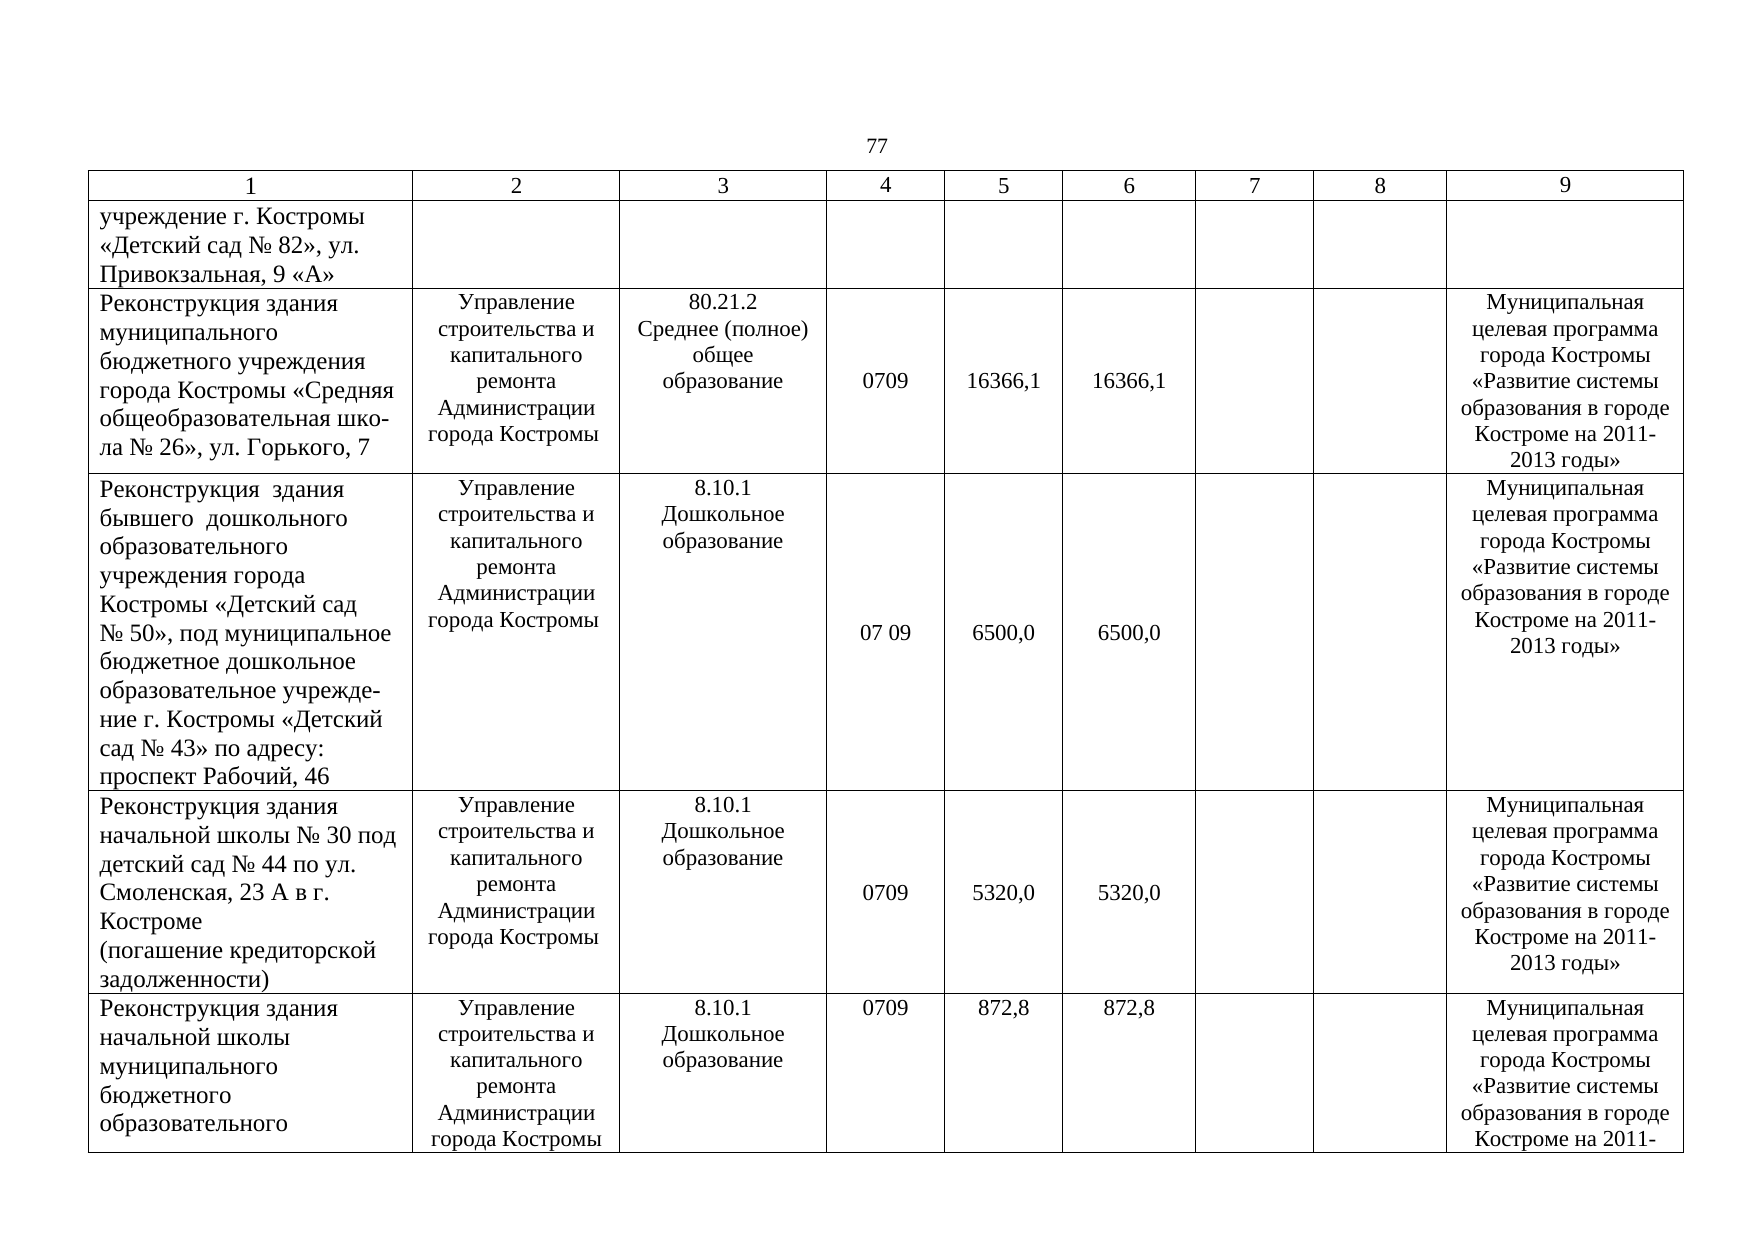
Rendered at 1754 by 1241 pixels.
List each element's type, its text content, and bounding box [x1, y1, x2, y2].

table_cell 0709 [827, 791, 944, 992]
table_cell [1314, 791, 1446, 992]
table_header 8 [1314, 171, 1446, 200]
table_cell Реконструкция здания начальной школы № 30 под детский сад № 44 по ул. Смоленская, 23 А в г. Костроме (погашение кредиторской задолженности) [89, 791, 412, 992]
table_cell [1196, 791, 1313, 992]
table_cell Муниципальная целевая программа города Костромы «Развитие системы образования в городе Костроме на 2011-2013 годы» [1447, 289, 1683, 473]
table_cell 5320,0 [945, 791, 1062, 992]
table_cell 0709 [827, 289, 944, 473]
table_cell [1684, 288, 1728, 473]
table_cell [1447, 201, 1683, 287]
table_cell Реконструкция здания муниципального бюджетного учреждения города Костромы «Средняя общеобразовательная шко-ла № 26», ул. Горького, 7 [89, 289, 412, 473]
table_cell [1196, 474, 1313, 790]
table_cell 8.10.1 Дошкольное образование [620, 994, 826, 1152]
table_cell [1196, 994, 1313, 1152]
table_cell 872,8 [945, 994, 1062, 1152]
table_cell 8.10.1 Дошкольное образование [620, 791, 826, 992]
table_cell Муниципальная целевая программа города Костромы «Развитие системы образования в городе Костроме на 2011- [1447, 994, 1683, 1152]
table_cell [1196, 201, 1313, 287]
table_cell [1684, 993, 1728, 1152]
table_header 5 [945, 171, 1062, 200]
table_cell Реконструкция здания бывшего дошкольного образовательного учреждения города Костромы «Детский сад № 50», под муниципальное бюджетное дошкольное образовательное учрежде-ние г. Костромы «Детский сад № 43» по адресу: проспект Рабочий, 46 [89, 474, 412, 790]
table_cell 16366,1 [1063, 289, 1195, 473]
table_cell 80.21.2 Среднее (полное) общее образование [620, 289, 826, 473]
table_header 3 [620, 171, 826, 200]
table_cell [1314, 201, 1446, 287]
table_header 6 [1063, 171, 1195, 200]
table_cell [945, 201, 1062, 287]
table_cell 0709 [827, 994, 944, 1152]
table_cell [1196, 289, 1313, 473]
table_cell 07 09 [827, 474, 944, 790]
table_header 1 [89, 171, 412, 200]
table_cell [827, 201, 944, 287]
table_header 2 [413, 171, 619, 200]
table_cell [620, 201, 826, 287]
table_cell [1684, 200, 1728, 287]
table_cell 16366,1 [945, 289, 1062, 473]
table_cell Муниципальная целевая программа города Костромы «Развитие системы образования в городе Костроме на 2011-2013 годы» [1447, 791, 1683, 992]
table_cell 8.10.1 Дошкольное образование [620, 474, 826, 790]
table_cell [1063, 201, 1195, 287]
table_cell 872,8 [1063, 994, 1195, 1152]
table_cell учреждение г. Костромы «Детский сад № 82», ул. Привокзальная, 9 «А» [89, 201, 412, 287]
table_cell Управление строительства и капитального ремонта Администрации города Костромы [413, 474, 619, 790]
table_cell Управление строительства и капитального ремонта Администрации города Костромы [413, 791, 619, 992]
table_cell 6500,0 [945, 474, 1062, 790]
table_cell [1684, 473, 1728, 790]
table_cell [413, 201, 619, 287]
table_header 9 [1447, 171, 1683, 200]
table_header 7 [1196, 171, 1313, 200]
table_cell Управление строительства и капитального ремонта Администрации города Костромы [413, 289, 619, 473]
table_cell 6500,0 [1063, 474, 1195, 790]
table_cell Муниципальная целевая программа города Костромы «Развитие системы образования в городе Костроме на 2011-2013 годы» [1447, 474, 1683, 790]
table_cell [1684, 790, 1728, 992]
table_cell 5320,0 [1063, 791, 1195, 992]
table_cell [1314, 289, 1446, 473]
table_header 4 [827, 171, 944, 200]
table_cell Реконструкция здания начальной школы муниципального бюджетного образовательного [89, 994, 412, 1152]
table_cell [1314, 474, 1446, 790]
table_cell [1314, 994, 1446, 1152]
table_header [1684, 170, 1728, 200]
table_cell Управление строительства и капитального ремонта Администрации города Костромы [413, 994, 619, 1152]
